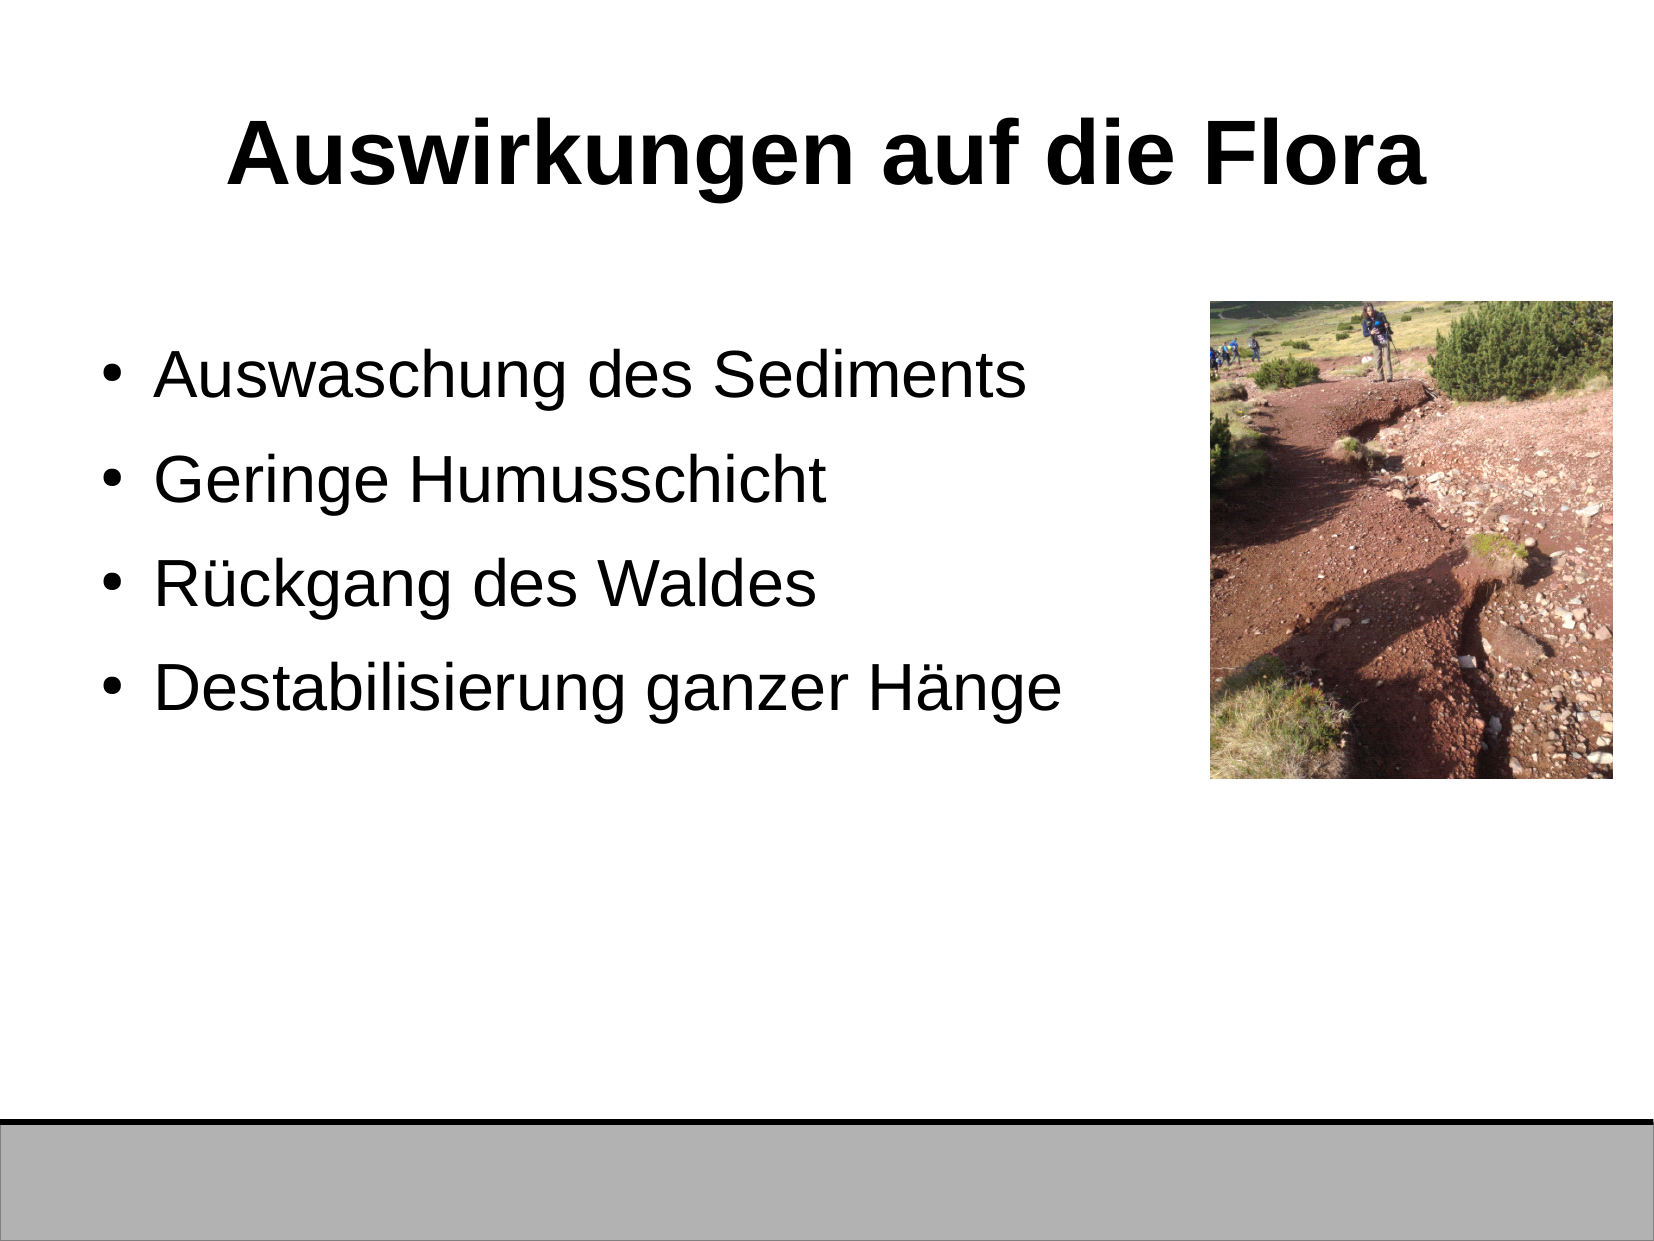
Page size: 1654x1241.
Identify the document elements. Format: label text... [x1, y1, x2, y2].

list Auswaschung des Sediments Geringe Humusschicht Rückgang des Waldes Destabilisierung ganzer Hänge [82, 337, 1571, 1156]
picture [1210, 301, 1613, 779]
text_box [0, 1125, 1654, 1241]
title Auswirkungen auf die Flora [82, 49, 1571, 257]
